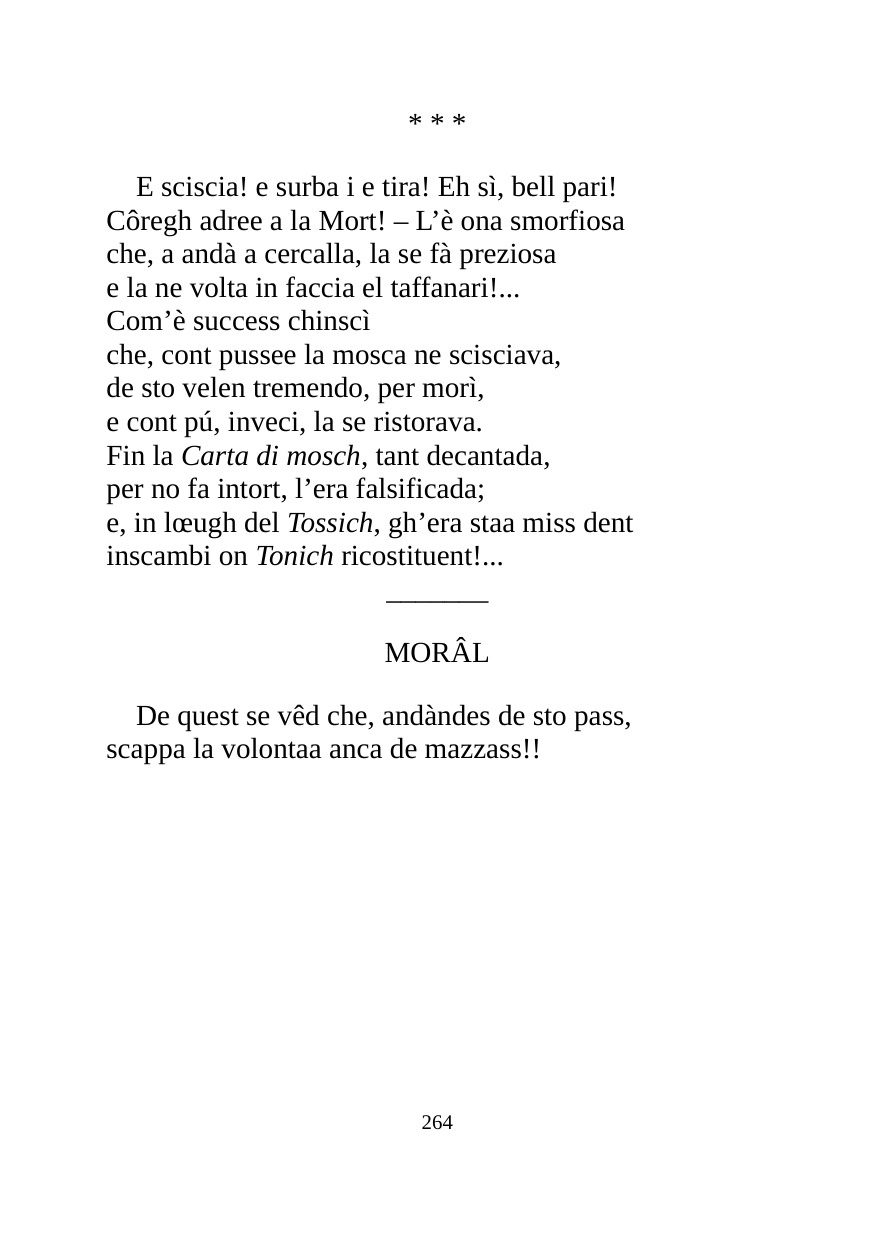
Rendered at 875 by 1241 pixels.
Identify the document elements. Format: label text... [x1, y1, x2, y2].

text E sciscia! e surba i e tira! Eh sì, bell pari! Côregh adree a la Mort! – L’è ona smorfiosa che, a andà a cercalla, la se fà preziosa e la ne volta in faccia el taffanari!... Com’è success chinscì che, cont pussee la mosca ne scisciava, de sto velen tremendo, per morì, e cont pú, inveci, la se ristorava. Fin la Carta di mosch, tant decantada, per no fa intort, l’era falsificada; e, in lœugh del Tossich, gh’era staa miss dent inscambi on Tonich ricostituent!... [106, 169, 768, 572]
text * * * [106, 106, 768, 140]
text De quest se vêd che, andàndes de sto pass, scappa la volontaa anca de mazzass!! [106, 698, 768, 765]
text _______ [106, 572, 768, 605]
text MORÂL [106, 635, 768, 668]
